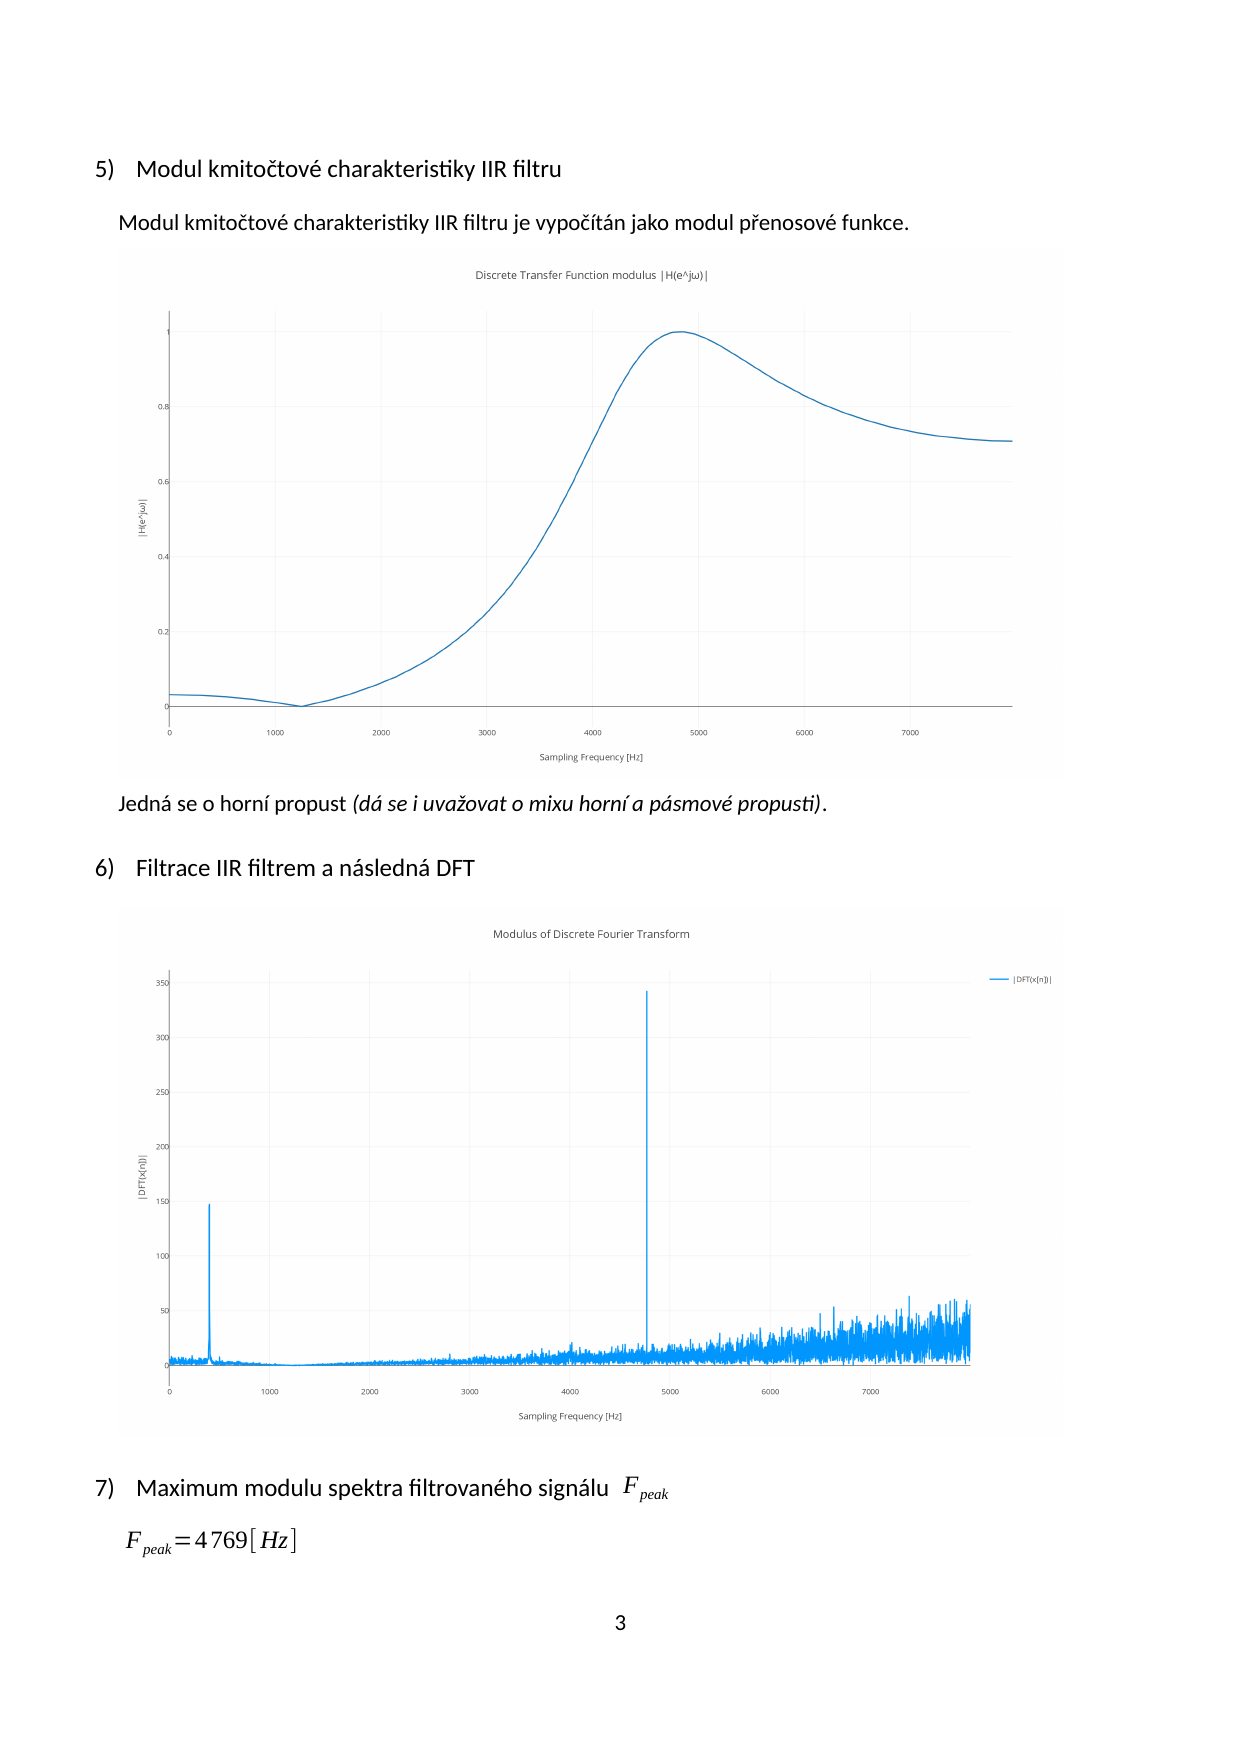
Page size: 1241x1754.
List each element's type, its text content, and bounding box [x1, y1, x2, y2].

picture [118, 906, 1063, 1437]
picture [118, 247, 1063, 778]
text Modul kmitočtové charakteristiky IIR filtru je vypočítán jako modul přenosové funkce. [118, 208, 1122, 236]
list Filtrace IIR filtrem a následná DFT [94, 852, 1122, 883]
list Maximum modulu spektra filtrovaného signálu [94, 1472, 1122, 1503]
text Jedná se o horní propust (dá se i uvažovat o mixu horní a pásmové propusti). [118, 789, 1122, 817]
list Modul kmitočtové charakteristiky IIR filtru [94, 153, 1122, 184]
